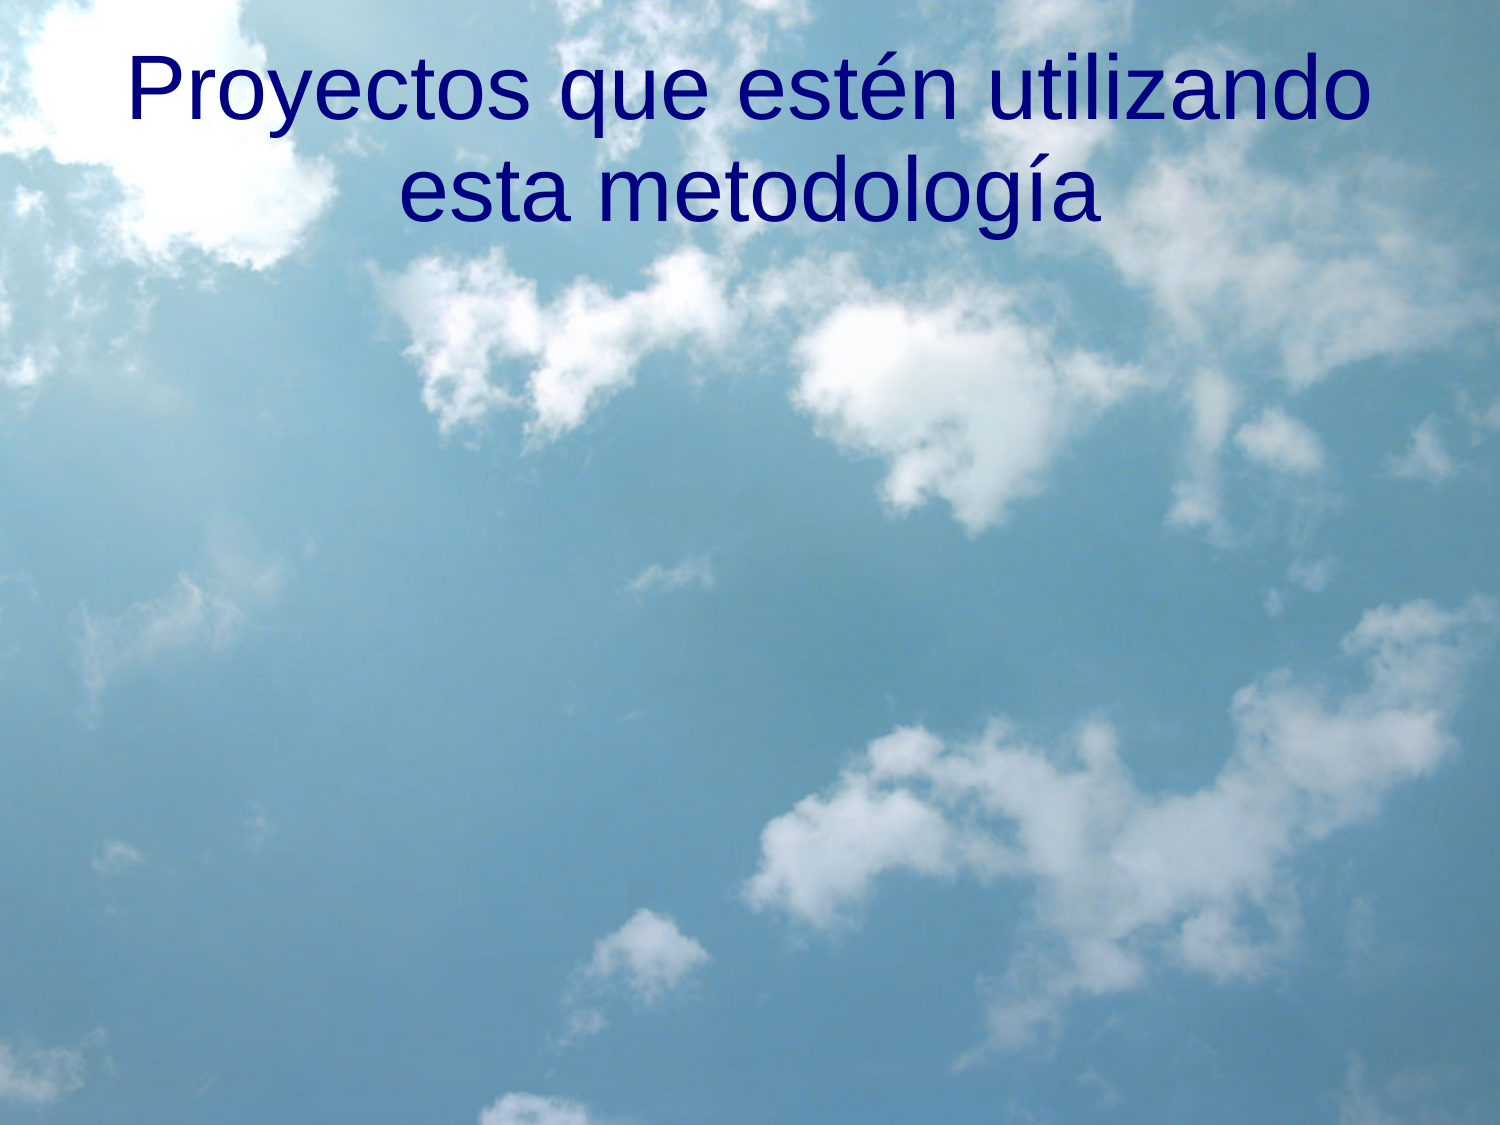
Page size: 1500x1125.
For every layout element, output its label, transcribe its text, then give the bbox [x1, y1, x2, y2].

title Proyectos que estén utilizando esta metodología [75, 36, 1426, 242]
picture [0, 0, 1500, 1125]
